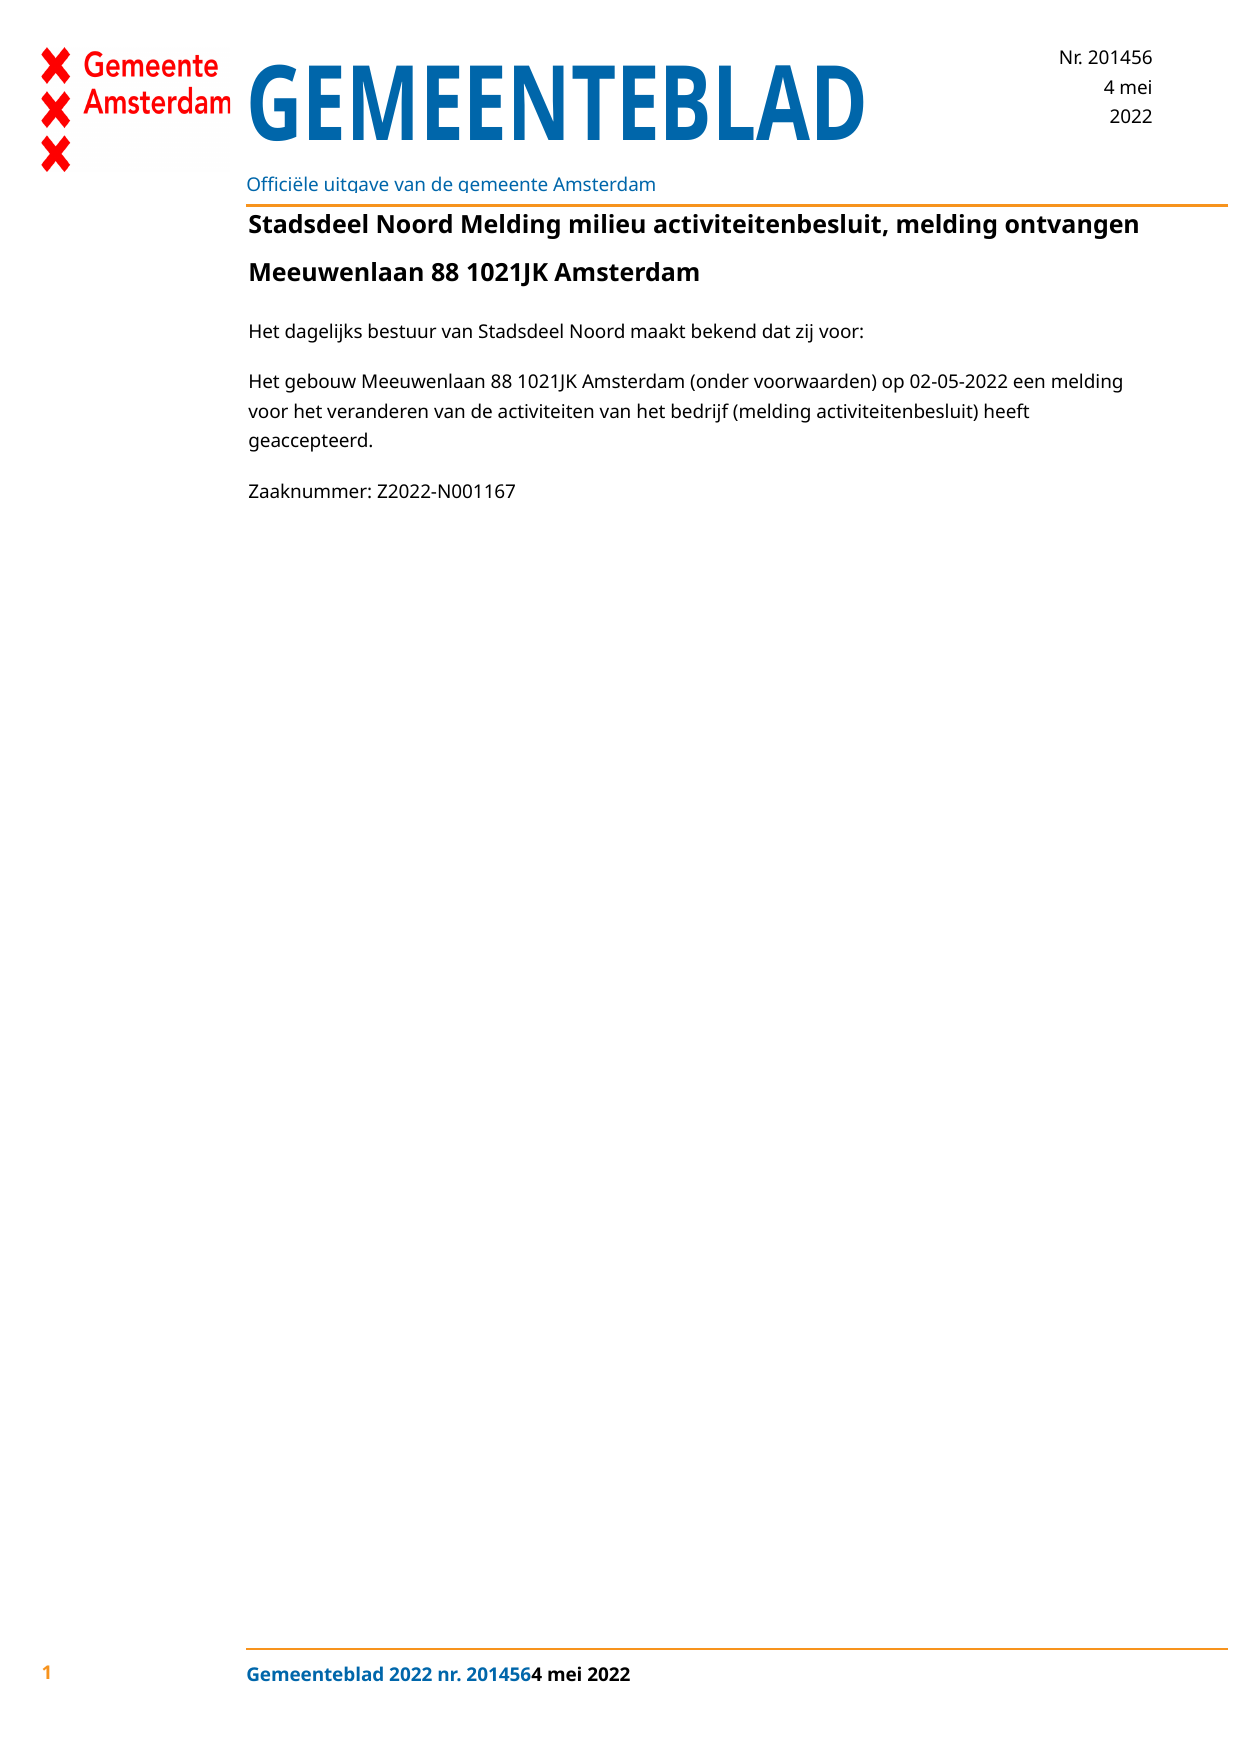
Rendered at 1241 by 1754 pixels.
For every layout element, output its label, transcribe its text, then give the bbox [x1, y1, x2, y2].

picture [41, 47, 231, 172]
text Stadsdeel Noord Melding milieu activiteitenbesluit, melding ontvangen Meeuwenlaan 88 1021JK Amsterdam [248, 207, 1152, 288]
text Zaaknummer: Z2022-N001167 [248, 478, 1152, 504]
text Het dagelijks bestuur van Stadsdeel Noord maakt bekend dat zij voor: [248, 318, 1152, 344]
text Het gebouw Meeuwenlaan 88 1021JK Amsterdam (onder voorwaarden) op 02-05-2022 een melding voor het veranderen van de activiteiten van het bedrijf (melding activiteitenbesluit) heeft geaccepteerd. [248, 368, 1152, 453]
